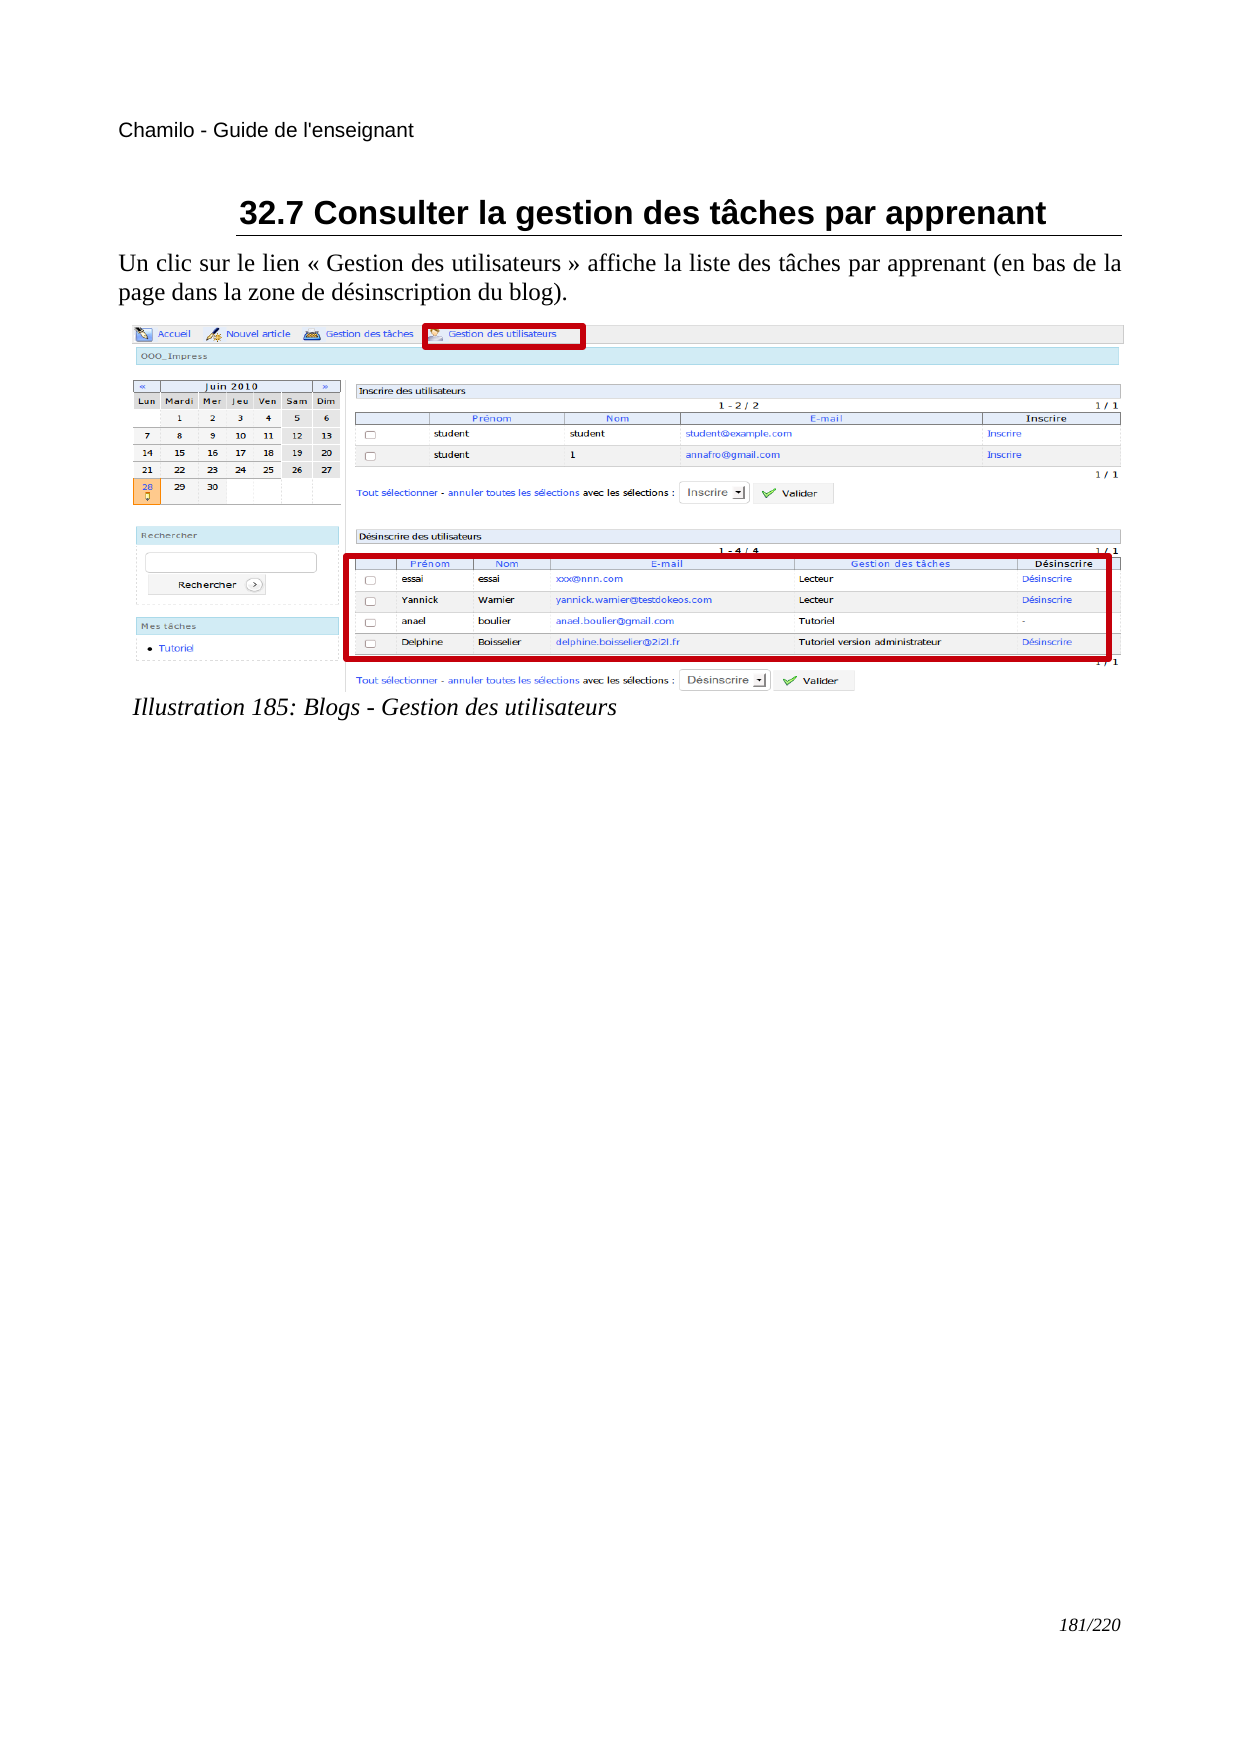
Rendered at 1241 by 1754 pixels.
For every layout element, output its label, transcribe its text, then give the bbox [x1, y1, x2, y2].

text Illustration 185: Blogs - Gestion des utilisateurs [132, 692, 1132, 720]
picture [132, 321, 1132, 692]
subtitle Consulter la gestion des tâches par apprenant [236, 190, 1122, 235]
text Un clic sur le lien « Gestion des utilisateurs » affiche la liste des tâches par apprenant (en bas de la page dans la zone de désinscription du blog). [118, 248, 1122, 306]
